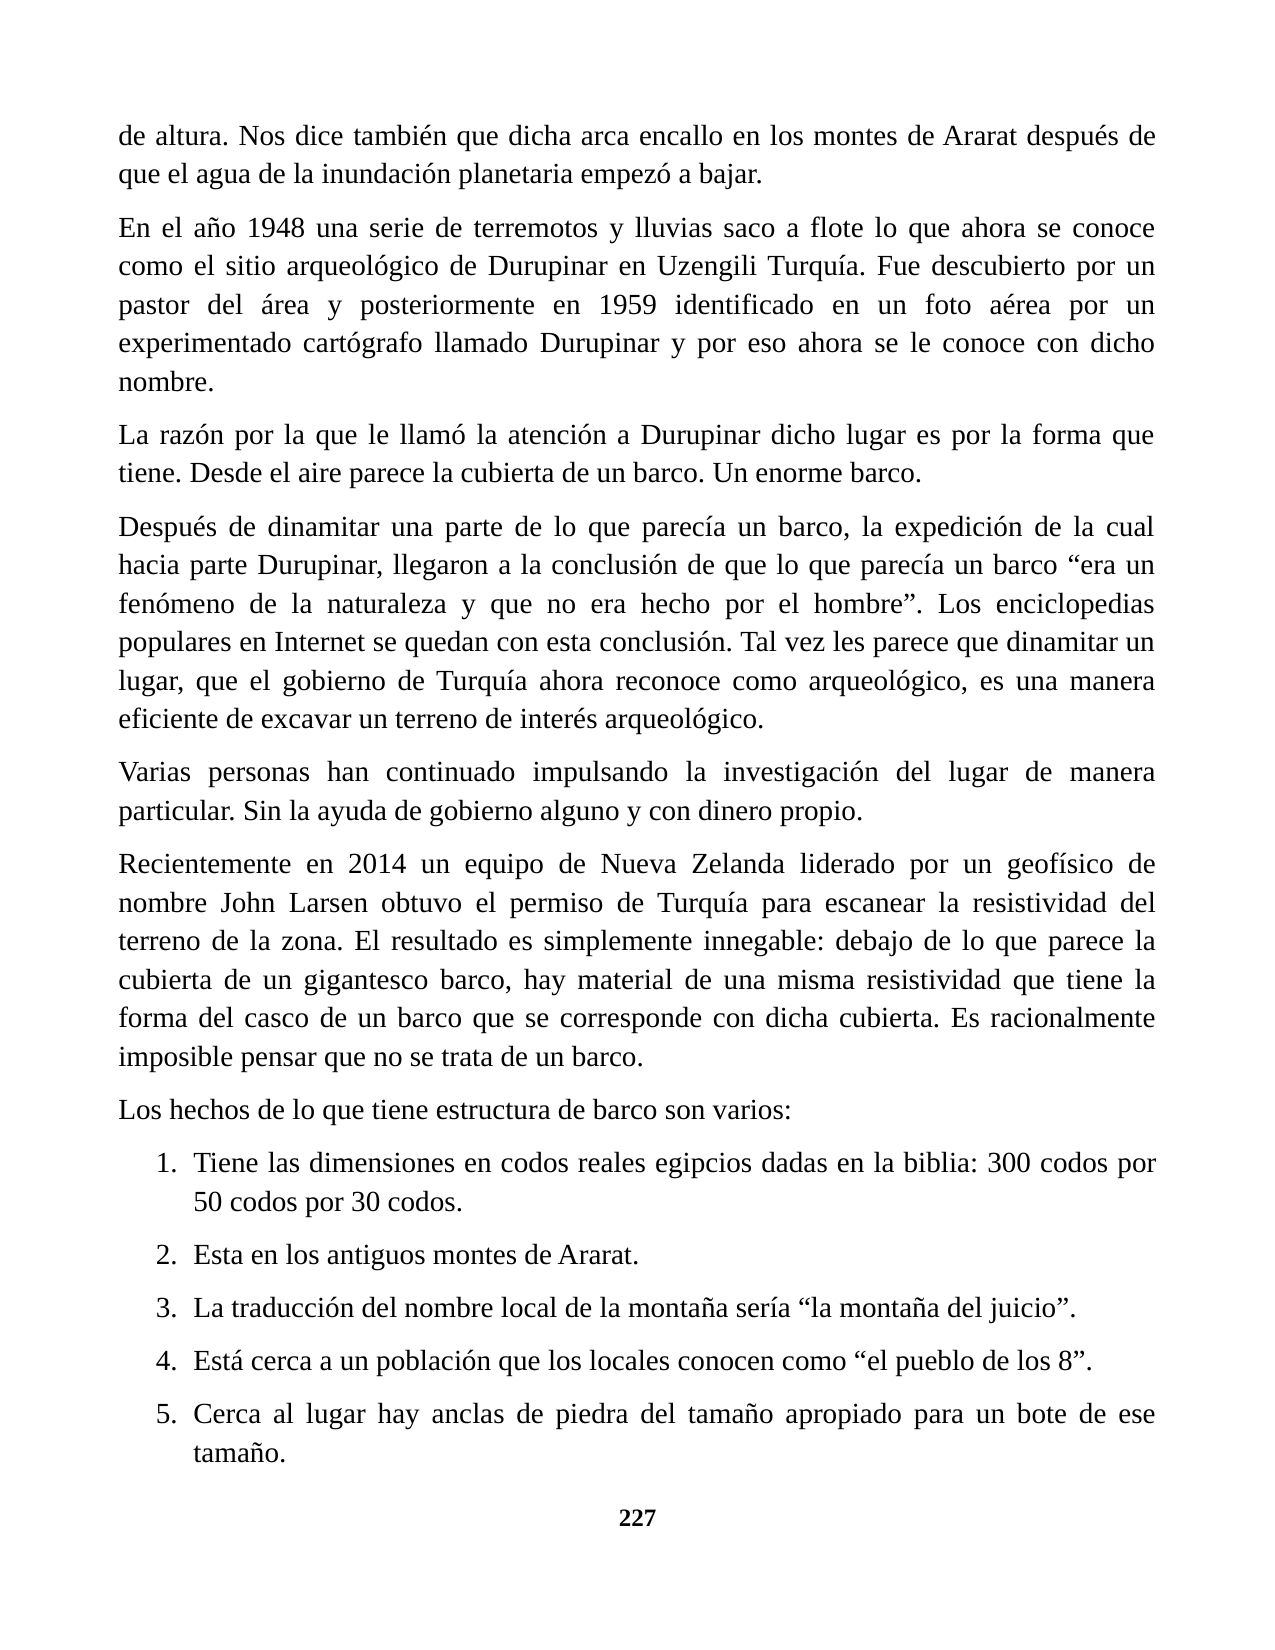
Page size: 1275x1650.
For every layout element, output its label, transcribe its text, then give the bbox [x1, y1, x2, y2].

text de altura. Nos dice también que dicha arca encallo en los montes de Ararat después de que el agua de la inundación planetaria empezó a bajar. [118, 118, 1157, 190]
text Los hechos de lo que tiene estructura de barco son varios: [118, 1092, 1157, 1126]
text Varias personas han continuado impulsando la investigación del lugar de manera particular. Sin la ayuda de gobierno alguno y con dinero propio. [118, 754, 1157, 827]
list Está cerca a un población que los locales conocen como “el pueblo de los 8”. [156, 1343, 1157, 1377]
list Esta en los antiguos montes de Ararat. [156, 1237, 1157, 1270]
list Tiene las dimensiones en codos reales egipcios dadas en la biblia: 300 codos por 50 codos por 30 codos. [156, 1145, 1157, 1217]
text Después de dinamitar una parte de lo que parecía un barco, la expedición de la cual hacia parte Durupinar, llegaron a la conclusión de que lo que parecía un barco “era un fenómeno de la naturaleza y que no era hecho por el hombre”. Los enciclopedias populares en Internet se quedan con esta conclusión. Tal vez les parece que dinamitar un lugar, que el gobierno de Turquía ahora reconoce como arqueológico, es una manera eficiente de excavar un terreno de interés arqueológico. [118, 509, 1157, 735]
text Recientemente en 2014 un equipo de Nueva Zelanda liderado por un geofísico de nombre John Larsen obtuvo el permiso de Turquía para escanear la resistividad del terreno de la zona. El resultado es simplemente innegable: debajo de lo que parece la cubierta de un gigantesco barco, hay material de una misma resistividad que tiene la forma del casco de un barco que se corresponde con dicha cubierta. Es racionalmente imposible pensar que no se trata de un barco. [118, 846, 1157, 1072]
text En el año 1948 una serie de terremotos y lluvias saco a flote lo que ahora se conoce como el sitio arqueológico de Durupinar en Uzengili Turquía. Fue descubierto por un pastor del área y posteriormente en 1959 identificado en un foto aérea por un experimentado cartógrafo llamado Durupinar y por eso ahora se le conoce con dicho nombre. [118, 210, 1157, 397]
list Cerca al lugar hay anclas de piedra del tamaño apropiado para un bote de ese tamaño. [156, 1396, 1157, 1468]
list La traducción del nombre local de la montaña sería “la montaña del juicio”. [156, 1290, 1157, 1323]
text La razón por la que le llamó la atención a Durupinar dicho lugar es por la forma que tiene. Desde el aire parece la cubierta de un barco. Un enorme barco. [118, 417, 1157, 489]
